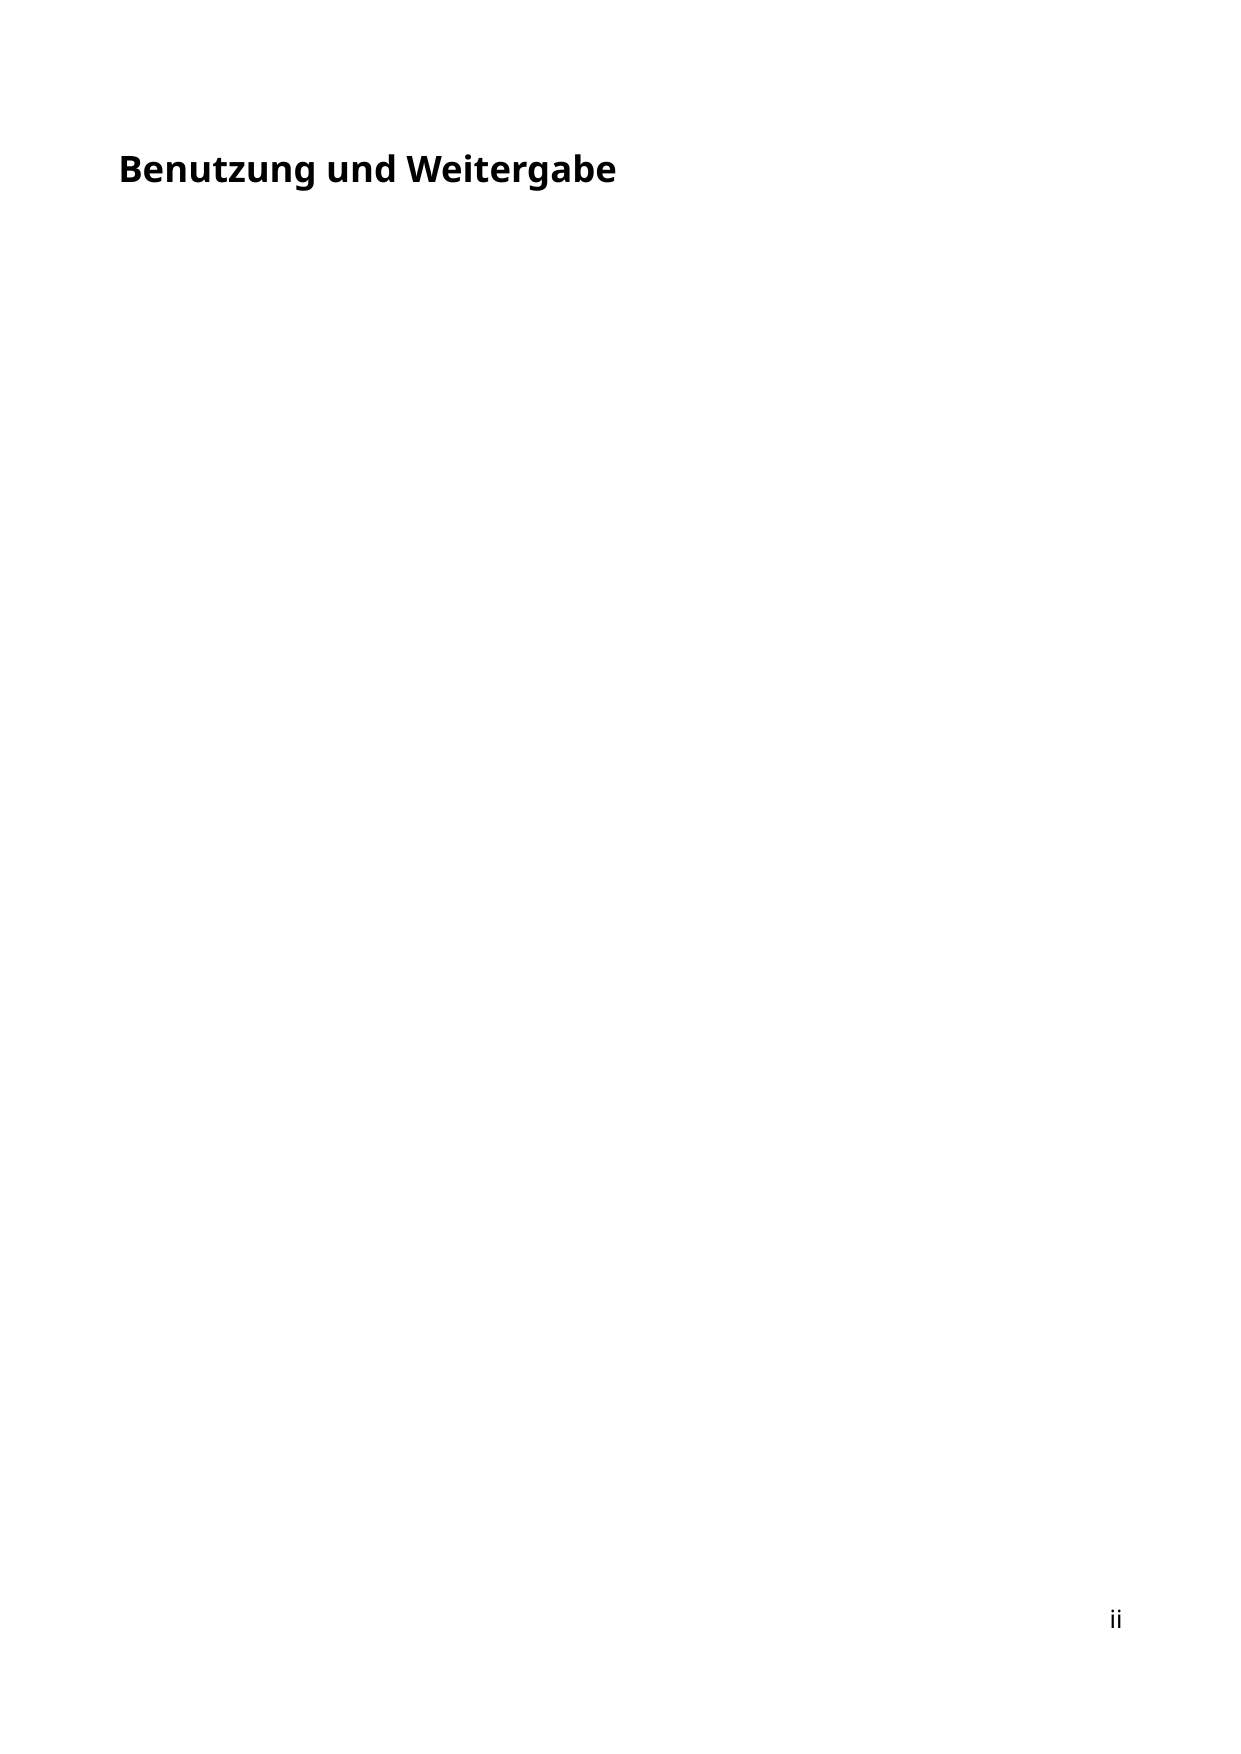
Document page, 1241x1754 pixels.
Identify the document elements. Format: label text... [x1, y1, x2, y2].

text Benutzung und Weitergabe [118, 143, 1122, 193]
